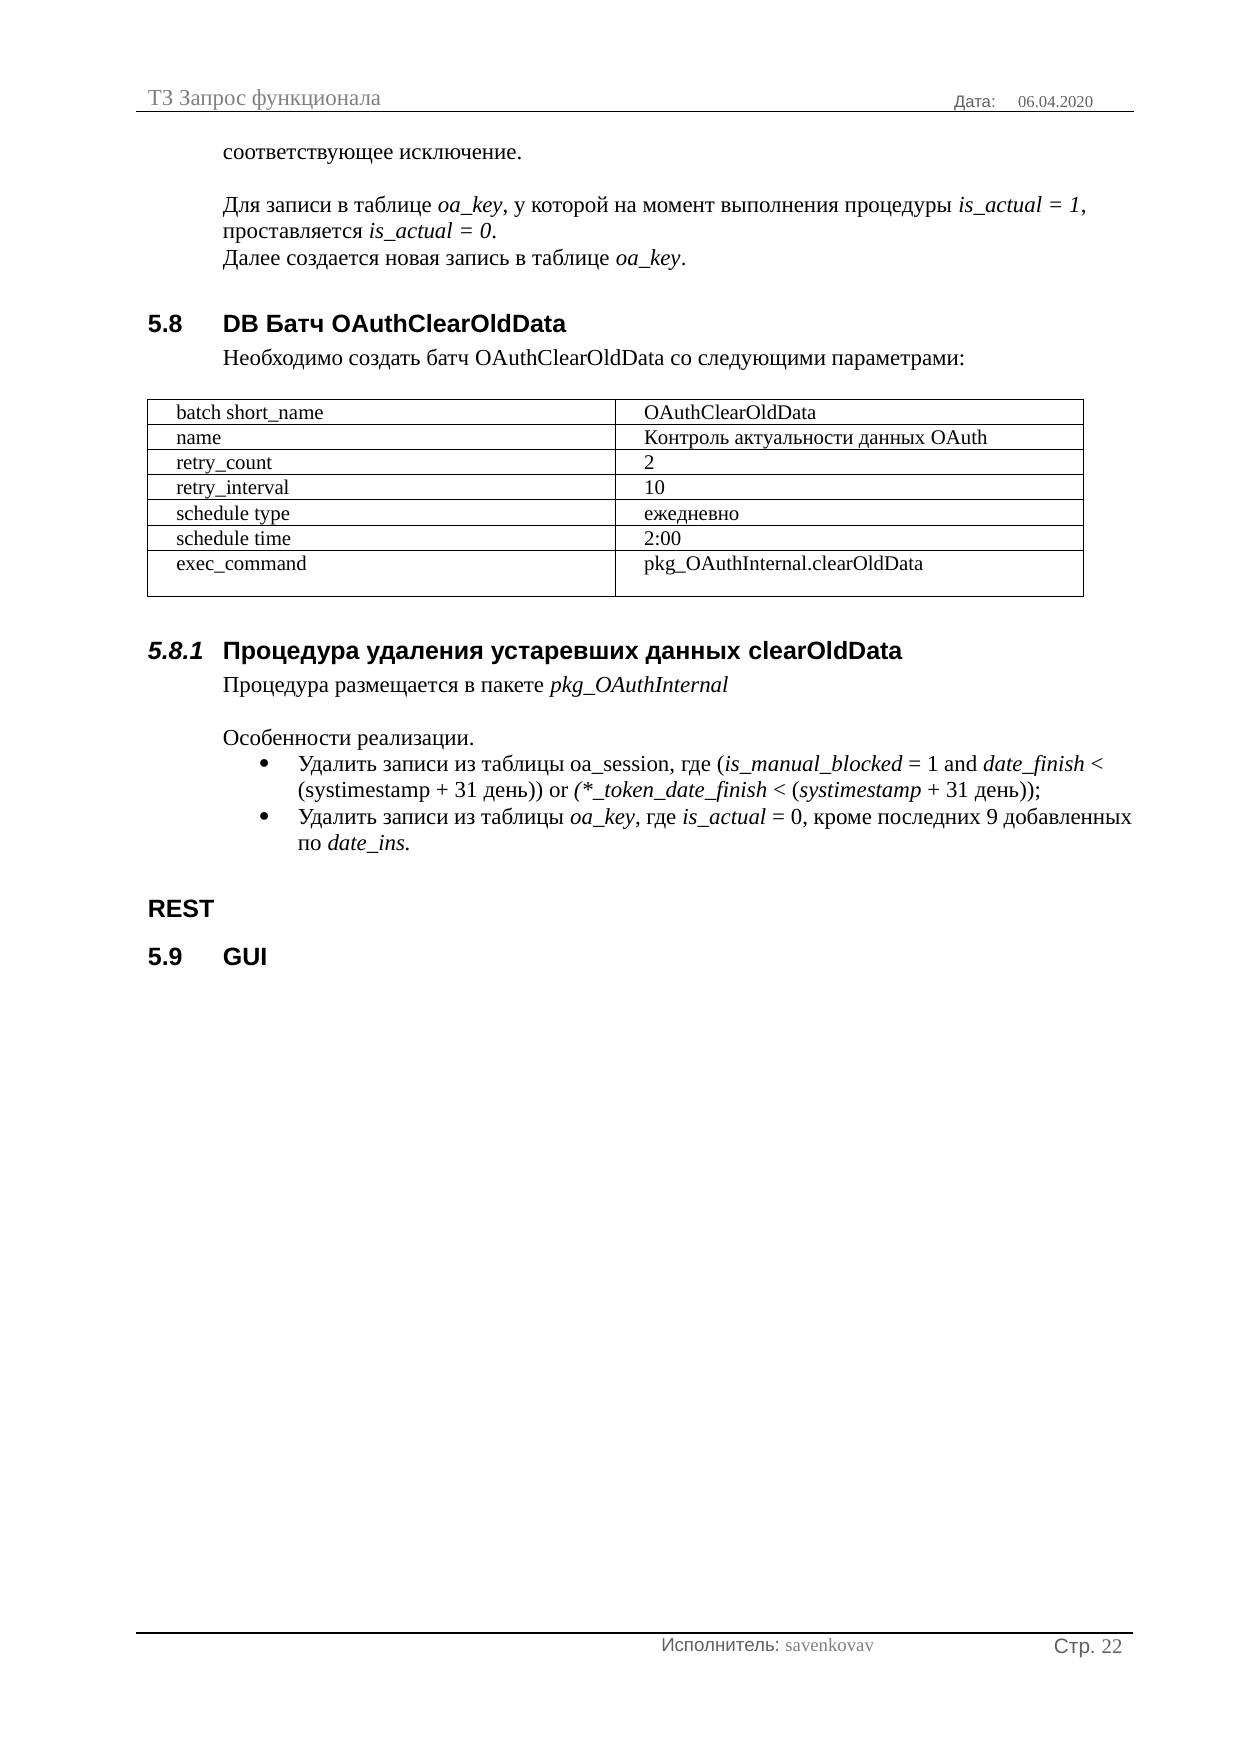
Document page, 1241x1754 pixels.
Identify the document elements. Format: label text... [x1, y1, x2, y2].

table_cell exec_command [148, 551, 615, 596]
table_cell schedule time [148, 526, 615, 549]
table_cell pkg_OAuthInternal.clearOldData [616, 551, 1083, 596]
list Удалить записи из таблицы oa_key, где is_actual = 0, кроме последних 9 добавленных по date_ins. [260, 803, 1152, 855]
text Для записи в таблице oa_key, у которой на момент выполнения процедуры is_actual = 1, проставляется is_actual = 0. [223, 191, 1152, 244]
text соответствующее исключение. [223, 138, 1152, 164]
subtitle GUI [148, 942, 1152, 971]
table_cell Контроль актуальности данных OAuth [616, 425, 1083, 449]
table_cell retry_interval [148, 475, 615, 499]
subtitle REST [148, 894, 1152, 923]
table_cell 10 [616, 475, 1083, 499]
table_cell name [148, 425, 615, 449]
text Особенности реализации. [223, 724, 1152, 750]
table_cell 2:00 [616, 526, 1083, 549]
list Удалить записи из таблицы oa_session, где (is_manual_blocked = 1 and date_finish < (systimestamp + 31 день)) or (*_token_date_finish < (systimestamp + 31 день)); [260, 750, 1152, 803]
subtitle DB Батч OAuthClearOldData [148, 309, 1152, 338]
table_cell retry_count [148, 450, 615, 474]
text Далее создается новая запись в таблице oa_key. [223, 244, 1152, 270]
table_cell 2 [616, 450, 1083, 474]
table_cell schedule type [148, 500, 615, 524]
subtitle Процедура удаления устаревших данных clearOldData [148, 636, 1152, 665]
table_header OAuthClearOldData [616, 400, 1083, 424]
table_cell ежедневно [616, 500, 1083, 524]
text Процедура размещается в пакете pkg_OAuthInternal [223, 671, 1152, 697]
text Необходимо создать батч OAuthClearOldData со следующими параметрами: [223, 344, 1152, 370]
table_header batch short_name [148, 400, 615, 424]
